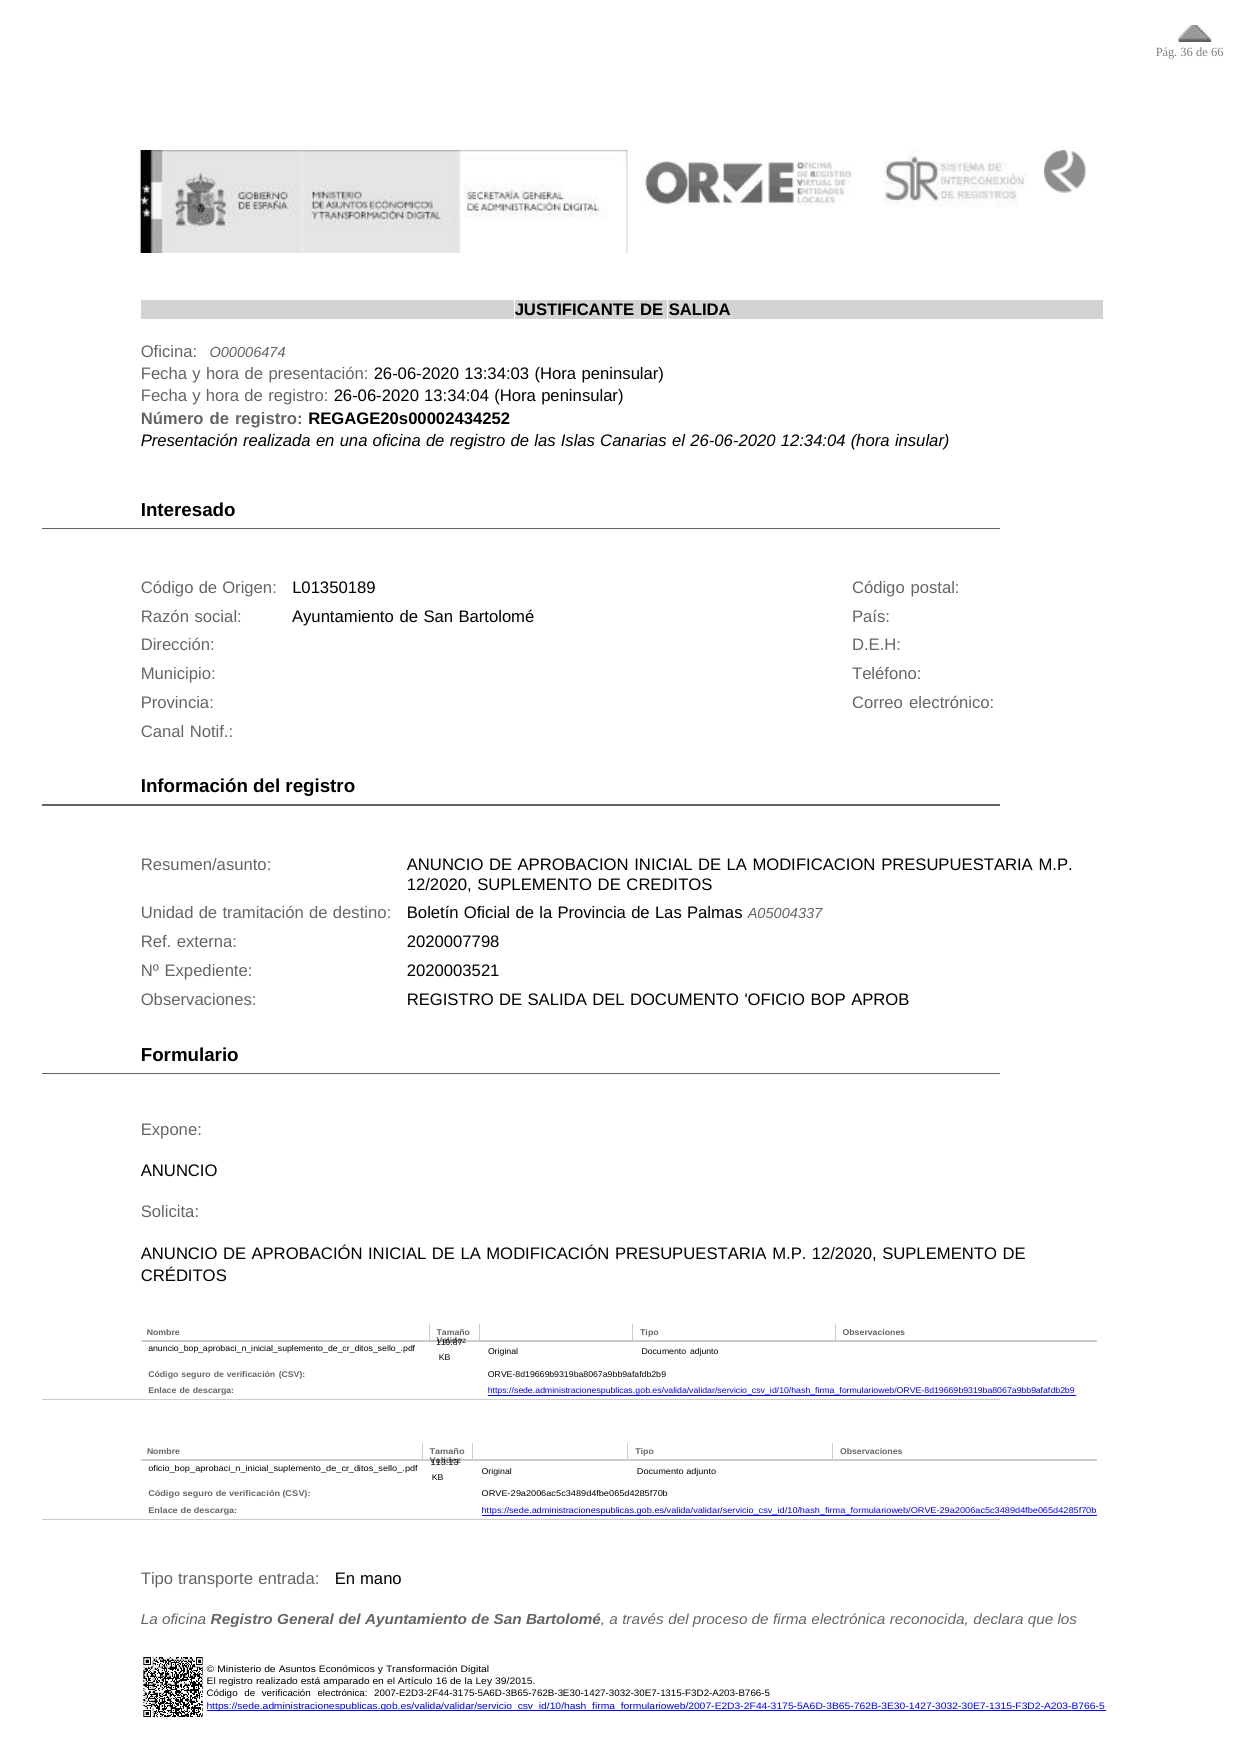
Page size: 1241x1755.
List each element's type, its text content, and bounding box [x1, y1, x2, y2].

text KB [42, 1354, 450, 1362]
text © Ministerio de Asuntos Económicos y Transformación Digital [206, 1663, 1236, 1674]
text anuncio_bop_aprobaci_n_inicial_suplemento_de_cr_ditos_sello_.pdf 110.87 [148, 1342, 465, 1354]
text La oficina Registro General del Ayuntamiento de San Bartolomé, a través del proceso de firma electrónica reconocida, declara que los [141, 1611, 1236, 1628]
text Provincia: Correo electrónico: [141, 693, 1236, 712]
text KB [42, 1474, 443, 1481]
text Unidad de tramitación de destino: Boletín Oficial de la Provincia de Las Palmas A05004337 [141, 903, 1236, 922]
text Nº Expediente: 2020003521 [141, 961, 1236, 980]
text Original Documento adjunto [481, 1467, 1236, 1477]
text ANUNCIO DE APROBACIÓN INICIAL DE LA MODIFICACIÓN PRESUPUESTARIA M.P. 12/2020, SUPLEMENTO DE CRÉDITOS [141, 1244, 1104, 1285]
text Resumen/asunto: ANUNCIO DE APROBACION INICIAL DE LA MODIFICACION PRESUPUESTARIA M.P. [141, 854, 1236, 873]
text Canal Notif.: [141, 721, 1236, 741]
text Tipo transporte entrada: En mano [141, 1568, 1236, 1588]
text Dirección: D.E.H: [141, 635, 1236, 654]
text oficio_bop_aprobaci_n_inicial_suplemento_de_cr_ditos_sello_.pdf 113.13 [148, 1461, 459, 1474]
text Solicita: [141, 1202, 1236, 1221]
text JUSTIFICANTE DE SALIDA [141, 300, 1236, 319]
text Información del registro [141, 775, 1236, 797]
text https://sede.administracionespublicas.gob.es/valida/validar/servicio_csv_id/10/hash_firma_formularioweb/2007-E2D3-2F44-3175-5A6D-3B65-762B-3E30-1427-3032-30E7-1315-F3D2-A203-B766-5 [206, 1700, 1236, 1711]
text Ref. externa: 2020007798 [141, 932, 1236, 951]
text Código seguro de verificación (CSV): ORVE-8d19669b9319ba8067a9bb9afafdb2b9 [148, 1369, 1236, 1379]
text Fecha y hora de presentación: 26-06-2020 13:34:03 (Hora peninsular) Fecha y hora de registro: 26-06-2020 13:34:04 (Hora peninsular) Número de registro: REGAGE20s00002434252 [141, 364, 684, 428]
text 12/2020, SUPLEMENTO DE CREDITOS [407, 874, 1236, 894]
text Enlace de descarga: https://sede.administracionespublicas.gob.es/valida/validar/servicio_csv_id/10/hash_firma_formularioweb/ORVE-29a2006ac5c3489d4fbe065d4285f70b [148, 1506, 1236, 1516]
text Formulario [141, 1043, 1236, 1065]
text Observaciones: REGISTRO DE SALIDA DEL DOCUMENTO 'OFICIO BOP APROB [141, 989, 1236, 1009]
text Oficina: O00006474 [141, 341, 1236, 361]
text Razón social: Ayuntamiento de San Bartolomé País: [141, 606, 1236, 626]
text Enlace de descarga: https://sede.administracionespublicas.gob.es/valida/validar/servicio_csv_id/10/hash_firma_formularioweb/ORVE-8d19669b9319ba8067a9bb9afafdb2b9 [148, 1386, 1236, 1396]
text Código de verificación electrónica: 2007-E2D3-2F44-3175-5A6D-3B65-762B-3E30-1427-3032-30E7-1315-F3D2-A203-B766-5 [206, 1688, 1236, 1699]
text Expone: ANUNCIO [141, 1119, 277, 1179]
text El registro realizado está amparado en el Artículo 16 de la Ley 39/2015. [206, 1676, 1236, 1687]
text Presentación realizada en una oficina de registro de las Islas Canarias el 26-06-2020 12:34:04 (hora insular) [141, 431, 1236, 450]
text Municipio: Teléfono: [141, 664, 1236, 683]
text Código seguro de verificación (CSV): ORVE-29a2006ac5c3489d4fbe065d4285f70b [148, 1489, 1236, 1498]
text Original Documento adjunto [488, 1347, 1236, 1357]
text Código de Origen: L01350189 Código postal: [141, 578, 1236, 597]
text Interesado [141, 499, 1236, 520]
